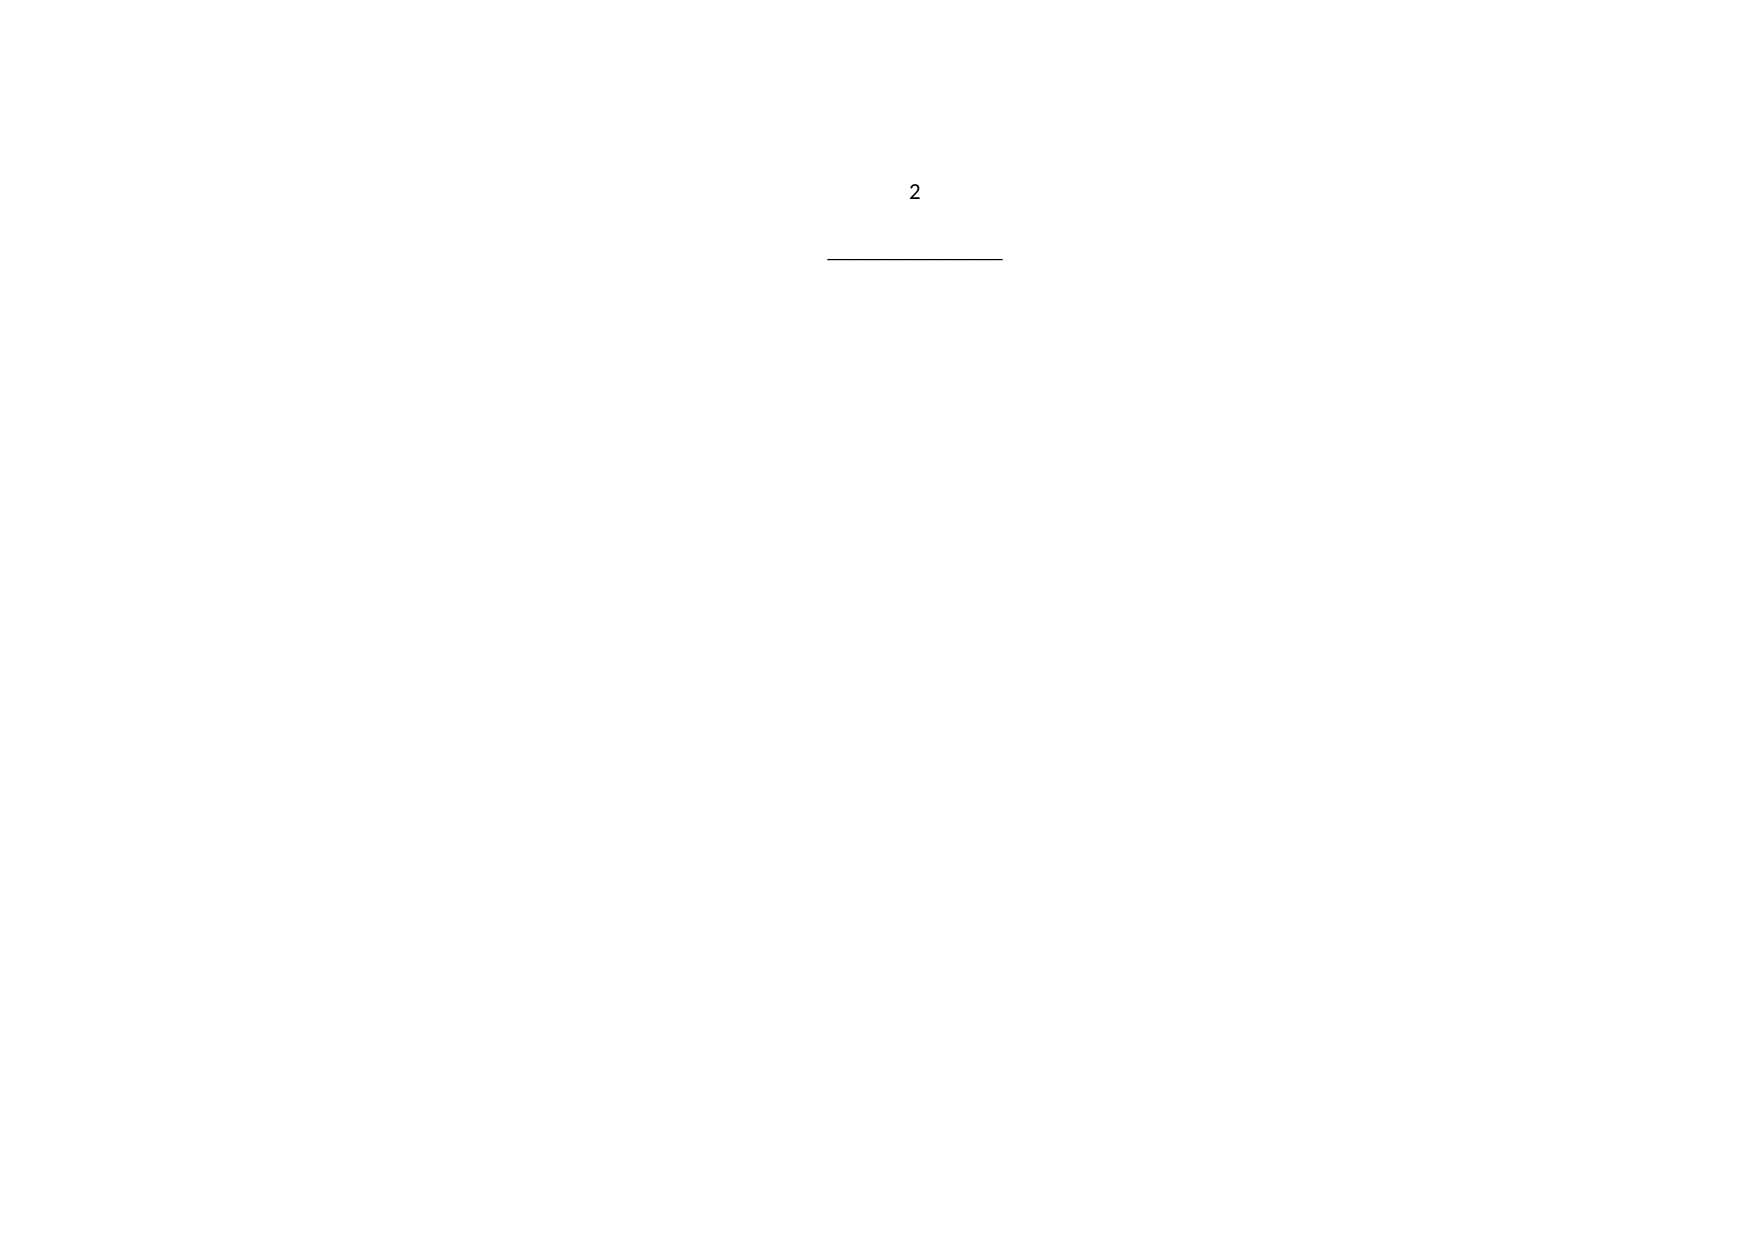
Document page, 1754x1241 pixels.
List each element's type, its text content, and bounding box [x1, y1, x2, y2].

text ______________ [89, 234, 1741, 263]
